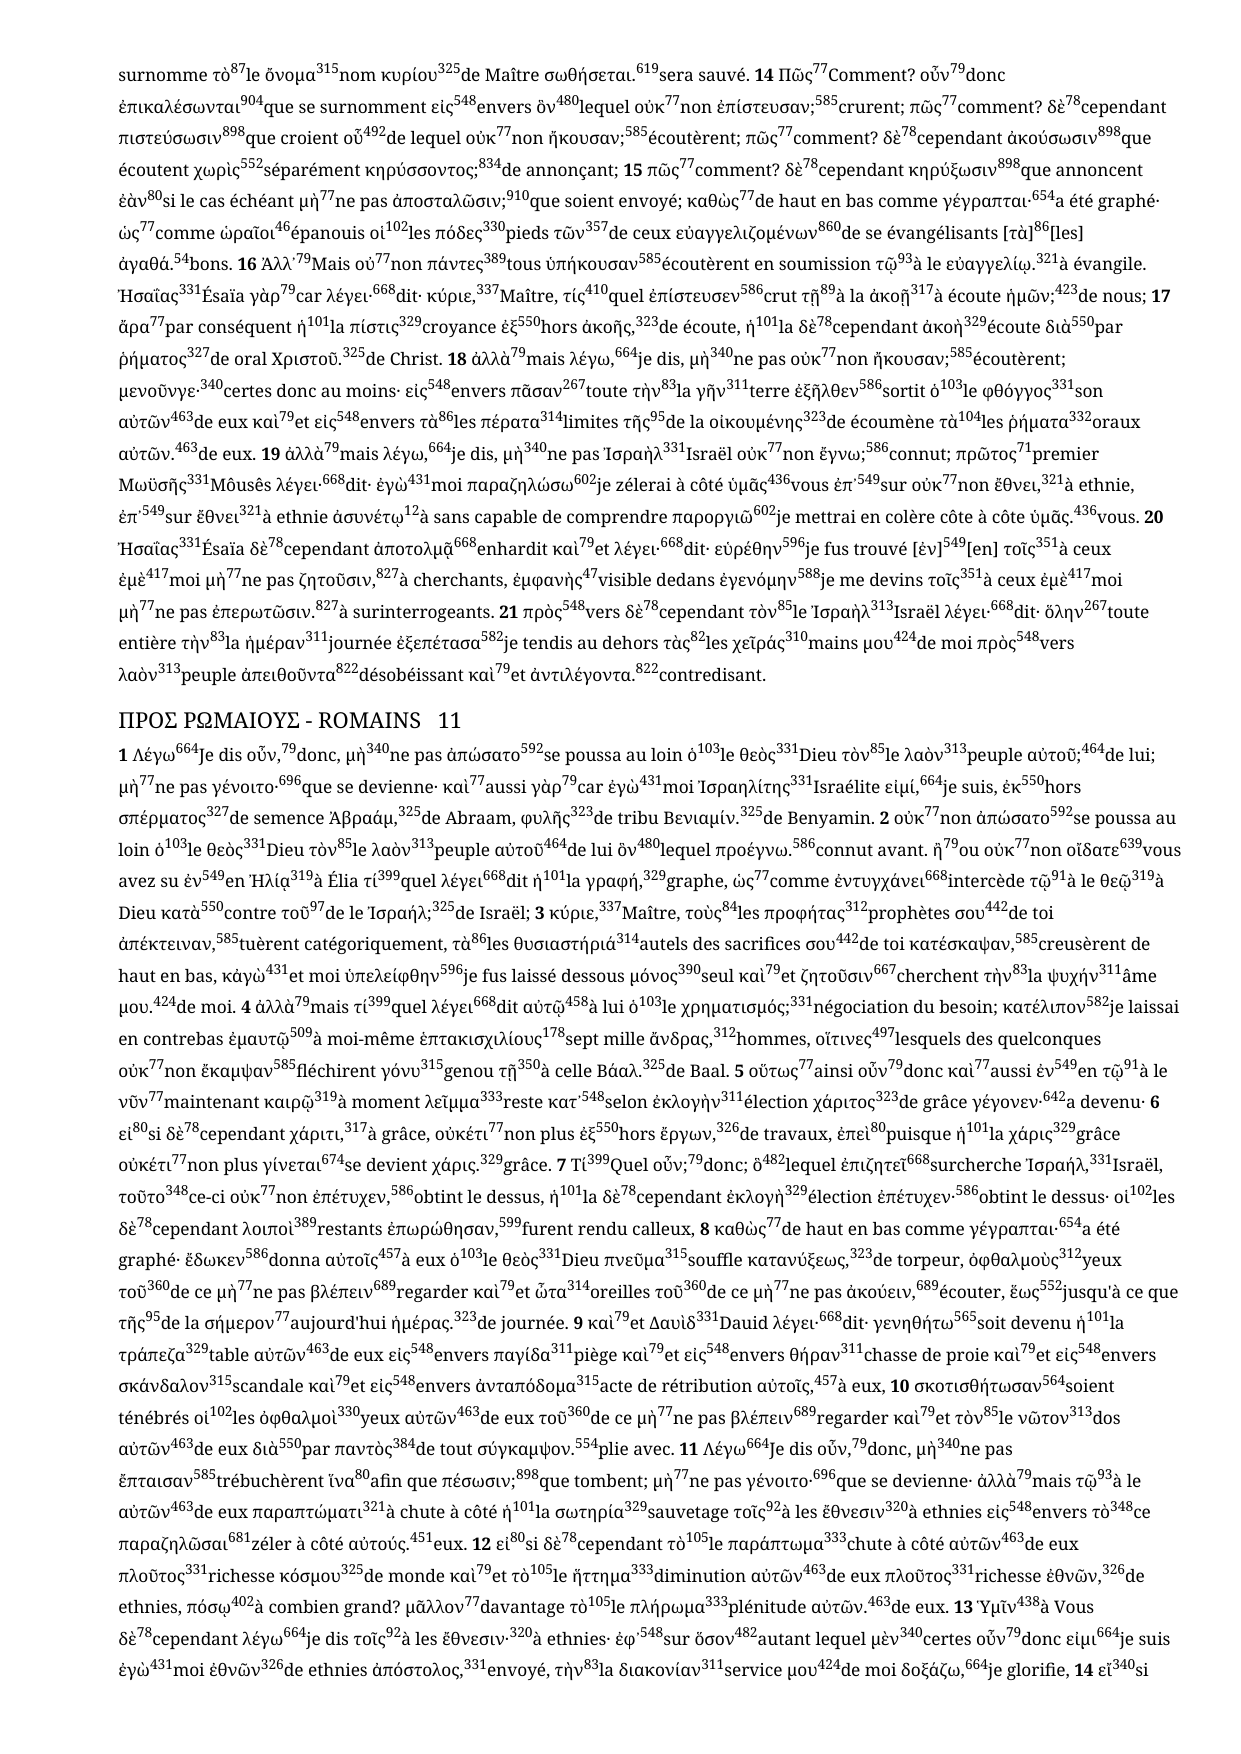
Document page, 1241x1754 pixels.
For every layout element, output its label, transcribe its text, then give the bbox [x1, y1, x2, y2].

text 1 Λέγω664Je dis οὖν,79donc, μὴ340ne pas ἀπώσατο592se poussa au loin ὁ103le θεὸς331Dieu τὸν85le λαὸν313peuple αὐτοῦ;464de lui; μὴ77ne pas γένοιτο·696que se devienne· καὶ77aussi γὰρ79car ἐγὼ431moi Ἰσραηλίτης331Israélite εἰμί,664je suis, ἐκ550hors σπέρματος327de semence Ἀβραάμ,325de Abraam, φυλῆς323de tribu Βενιαμίν.325de Benyamin. 2 οὐκ77non ἀπώσατο592se poussa au loin ὁ103le θεὸς331Dieu τὸν85le λαὸν313peuple αὐτοῦ464de lui ὃν480lequel προέγνω.586connut avant. ἢ79ou οὐκ77non οἴδατε639vous avez su ἐν549en Ἠλίᾳ319à Élia τί399quel λέγει668dit ἡ101la γραφή,329graphe, ὡς77comme ἐντυγχάνει668intercède τῷ91à le θεῷ319à Dieu κατὰ550contre τοῦ97de le Ἰσραήλ;325de Israël; 3 κύριε,337Maître, τοὺς84les προφήτας312prophètes σου442de toi ἀπέκτειναν,585tuèrent catégoriquement, τὰ86les θυσιαστήριά314autels des sacrifices σου442de toi κατέσκαψαν,585creusèrent de haut en bas, κἀγὼ431et moi ὑπελείφθην596je fus laissé dessous μόνος390seul καὶ79et ζητοῦσιν667cherchent τὴν83la ψυχήν311âme μου.424de moi. 4 ἀλλὰ79mais τί399quel λέγει668dit αὐτῷ458à lui ὁ103le χρηματισμός;331négociation du besoin; κατέλιπον582je laissai en contrebas ἐμαυτῷ509à moi-même ἑπτακισχιλίους178sept mille ἄνδρας,312hommes, οἵτινες497lesquels des quelconques οὐκ77non ἔκαμψαν585fléchirent γόνυ315genou τῇ350à celle Βάαλ.325de Baal. 5 οὕτως77ainsi οὖν79donc καὶ77aussi ἐν549en τῷ91à le νῦν77maintenant καιρῷ319à moment λεῖμμα333reste κατ᾽548selon ἐκλογὴν311élection χάριτος323de grâce γέγονεν·642a devenu· 6 εἰ80si δὲ78cependant χάριτι,317à grâce, οὐκέτι77non plus ἐξ550hors ἔργων,326de travaux, ἐπεὶ80puisque ἡ101la χάρις329grâce οὐκέτι77non plus γίνεται674se devient χάρις.329grâce. 7 Τί399Quel οὖν;79donc; ὃ482lequel ἐπιζητεῖ668surcherche Ἰσραήλ,331Israël, τοῦτο348ce-ci οὐκ77non ἐπέτυχεν,586obtint le dessus, ἡ101la δὲ78cependant ἐκλογὴ329élection ἐπέτυχεν·586obtint le dessus· οἱ102les δὲ78cependant λοιποὶ389restants ἐπωρώθησαν,599furent rendu calleux, 8 καθὼς77de haut en bas comme γέγραπται·654a été graphé· ἔδωκεν586donna αὐτοῖς457à eux ὁ103le θεὸς331Dieu πνεῦμα315souffle κατανύξεως,323de torpeur, ὀφθαλμοὺς312yeux τοῦ360de ce μὴ77ne pas βλέπειν689regarder καὶ79et ὦτα314oreilles τοῦ360de ce μὴ77ne pas ἀκούειν,689écouter, ἕως552jusqu'à ce que τῆς95de la σήμερον77aujourd'hui ἡμέρας.323de journée. 9 καὶ79et Δαυὶδ331Dauid λέγει·668dit· γενηθήτω565soit devenu ἡ101la τράπεζα329table αὐτῶν463de eux εἰς548envers παγίδα311piège καὶ79et εἰς548envers θήραν311chasse de proie καὶ79et εἰς548envers σκάνδαλον315scandale καὶ79et εἰς548envers ἀνταπόδομα315acte de rétribution αὐτοῖς,457à eux, 10 σκοτισθήτωσαν564soient ténébrés οἱ102les ὀφθαλμοὶ330yeux αὐτῶν463de eux τοῦ360de ce μὴ77ne pas βλέπειν689regarder καὶ79et τὸν85le νῶτον313dos αὐτῶν463de eux διὰ550par παντὸς384de tout σύγκαμψον.554plie avec. 11 Λέγω664Je dis οὖν,79donc, μὴ340ne pas ἔπταισαν585trébuchèrent ἵνα80afin que πέσωσιν;898que tombent; μὴ77ne pas γένοιτο·696que se devienne· ἀλλὰ79mais τῷ93à le αὐτῶν463de eux παραπτώματι321à chute à côté ἡ101la σωτηρία329sauvetage τοῖς92à les ἔθνεσιν320à ethnies εἰς548envers τὸ348ce παραζηλῶσαι681zéler à côté αὐτούς.451eux. 12 εἰ80si δὲ78cependant τὸ105le παράπτωμα333chute à côté αὐτῶν463de eux πλοῦτος331richesse κόσμου325de monde καὶ79et τὸ105le ἥττημα333diminution αὐτῶν463de eux πλοῦτος331richesse ἐθνῶν,326de ethnies, πόσῳ402à combien grand? μᾶλλον77davantage τὸ105le πλήρωμα333plénitude αὐτῶν.463de eux. 13 Ὑμῖν438à Vous δὲ78cependant λέγω664je dis τοῖς92à les ἔθνεσιν·320à ethnies· ἐφ᾽548sur ὅσον482autant lequel μὲν340certes οὖν79donc εἰμι664je suis ἐγὼ431moi ἐθνῶν326de ethnies ἀπόστολος,331envoyé, τὴν83la διακονίαν311service μου424de moi δοξάζω,664je glorifie, 14 εἴ340si πως77en quelque manière παραζηλώσω895que je zéle à côté μου424de moi τὴν83la σάρκα311chair καὶ79et σώσω895que je sauve τινὰς372des quelconques ἐξ550hors αὐτῶν.463de eux. 15 εἰ80si γὰρ79car ἡ101la ἀποβολὴ329rejet au loin αὐτῶν463de eux καταλλαγὴ329réconciliation κόσμου,325de monde, τίς408quelle ἡ101la πρόσλημψις329réception auprès εἰ551si μὴ77ne pas ζωὴ329vie ἐκ550hors νεκρῶν;64de morts; 16 εἰ80si δὲ78cependant ἡ101la ἀπαρχὴ329prémisse ἁγία,45sainte, καὶ77aussi τὸ105le φύραμα·333pâte· καὶ79et εἰ80si ἡ101la ῥίζα329racine ἁγία,45sainte, καὶ77aussi οἱ102les κλάδοι.330branches. 17 Εἰ80Si δέ78cependant τινες389des quelconques τῶν96de les κλάδων324de branches ἐξεκλάσθησαν,599furent retranché, σὺ448toi δὲ78cependant ἀγριέλαιος69d'olivier sauvage ὢν840étant ἐνεκεντρίσθης598tu fus greffé ἐν549en αὐτοῖς457à eux καὶ79et συγκοινωνὸς331communiant avec τῆς95de la ῥίζης323de racine τῆς95de la πιότητος323de graisse τῆς95de la ἐλαίας323de olivier ἐγένου,590tu te devins, 18 μὴ77ne pas κατακαυχῶ574te vante de haut en bas τῶν96de les κλάδων·324de branches· εἰ80si δὲ78cependant κατακαυχᾶσαι672tu te vantes de haut en bas οὐ77non σὺ448toi τὴν83la ῥίζαν311racine βαστάζεις666tu mets en charge ἀλλ᾽79mais ἡ101la ῥίζα329racine σέ.437toi. 19 ἐρεῖς604tu diras οὖν·79donc· ἐξεκλάσθησαν599furent retranché κλάδοι330branches ἵνα80afin que ἐγὼ431moi ἐγκεντρισθῶ.907que je sois greffé. 20 καλῶς·77bellement· τῇ249à la ἀπιστίᾳ317à incroyance ἐξεκλάσθησαν,599furent retranché, σὺ448toi δὲ78cependant τῇ89à la πίστει317à croyance ἕστηκας.640tu as dressé. μὴ79ne pas ὑψηλὰ54hauts φρόνει570pense ἀλλὰ79mais φοβοῦ·574te effraie· 21 εἰ80si γὰρ79car ὁ103le θεὸς331Dieu τῶν96de les κατὰ548selon φύσει317à nature κλάδων324de branches οὐκ77non ἐφείσατο,592se épargna, [μή77[ne pas πως]77en quelque manière] οὐδὲ77non cependant σοῦ442de toi φείσεται.612se épargnera. 22 ἴδε306voici οὖν79donc χρηστότητα311utilité bonté καὶ79et ἀποτομίαν311longue scission θεοῦ·325de Dieu· ἐπὶ548sur μὲν79certes τοὺς345ceux πεσόντας706ayants tombés ἀποτομία,329longue scission, ἐπὶ548sur δὲ78cependant σὲ437toi χρηστότης329utilité bonté θεοῦ,325de Dieu, ἐὰν80si le cas échéant ἐπιμένῃς919que tu restes sur τῇ89à la χρηστότητι,317à utilité bonté, ἐπεὶ80puisque καὶ77aussi σὺ448toi ἐκκοπήσῃ.617tu seras coupé à l'excès. 23 κἀκεῖνοι363et ceux-là δέ,78cependant, ἐὰν80si le cas échéant μὴ77ne pas ἐπιμένωσιν920que restent sur τῇ89à la ἀπιστίᾳ,317à incroyance, ἐγκεντρισθήσονται·618seront greffé· δυνατὸς47puissant γάρ79car ἐστιν668est ὁ103le θεὸς331Dieu πάλιν77de nouveau ἐγκεντρίσαι681greffer αὐτούς.451eux. 24 εἰ80si γὰρ79car σὺ448toi ἐκ550hors τῆς95de la κατὰ548selon φύσιν311nature ἐξεκόπης598tu fus coupé à l'excès ἀγριελαίου63de d'olivier sauvage καὶ79et παρὰ548à côté φύσιν311nature ἐνεκεντρίσθης598tu fus greffé εἰς548envers καλλιέλαιον,311olivier cultivé, πόσῳ402à combien grand? μᾶλλον77davantage οὗτοι363ceux-ci οἱ497ceux κατὰ548selon φύσιν311nature ἐγκεντρισθήσονται618seront greffé τῇ249à la ἰδίᾳ119à en propre ἐλαίᾳ.317à olivier. 25 Οὐ77Non γὰρ79car θέλω664je veux ὑμᾶς436vous ἀγνοεῖν,689méconnaître, ἀδελφοί,336frères, τὸ87le μυστήριον315mystère τοῦτο,140ce-ci, ἵνα80afin que μὴ77ne pas ἦτε918que vous soyez [παρ᾽]549[à côté] ἑαυτοῖς519à vous-mêmes φρόνιμοι,46pensifs, ὅτι80en ce que πώρωσις329callosité ἀπὸ550au loin μέρους327de part τῷ91à le Ἰσραὴλ319à Israël γέγονεν642a devenu ἄχρι80jusqu'à l'extrémité οὗ492de lequel τὸ105le πλήρωμα333plénitude τῶν98de les ἐθνῶν326de ethnies εἰσέλθῃ899que vienne à l'intérieur 26 καὶ79et οὕτως77ainsi πᾶς287tout Ἰσραὴλ331Israël σωθήσεται,619sera sauvé, καθὼς77de haut en bas comme γέγραπται·654a été graphé· ἥξει606surgira ἐκ550hors Σιὼν323de Sion ὁ364celui ῥυόμενος,867se délivrant, ἀποστρέψει606détournera ἀσεβείας310impiétés ἀπὸ550au loin Ἰακώβ.325de Iakob. 27 καὶ79et αὕτη362celle-ci αὐτοῖς457à eux ἡ101la παρ᾽550à côté ἐμοῦ424de moi διαθήκη,329disposition, ὅταν80lorsque le cas échéant ἀφέλωμαι901que je me saisisse au loin τὰς82les ἁμαρτίας310fautes αὐτῶν.463de eux. 28 κατὰ548selon μὲν79certes τὸ87le εὐαγγέλιον315évangile ἐχθροὶ46ennemis δι᾽548par le fait de ὑμᾶς,436vous, κατὰ548selon δὲ78cependant τὴν83la ἐκλογὴν311élection ἀγαπητοὶ46aimés διὰ548par le fait de τοὺς84les πατέρας·312pères· 29 ἀμεταμέλητα48sans repentances γὰρ79car τὰ104les χαρίσματα332dons de grâces καὶ79et ἡ101la κλῆσις329appellation τοῦ97de le θεοῦ.325de Dieu. 30 ὥσπερ80comme certes γὰρ79car ὑμεῖς447vous ποτε77à un moment ἠπειθήσατε583vous désobéîtes τῷ91à le θεῷ,319à Dieu, νῦν77maintenant δὲ78cependant ἠλεήθητε597vous fûtes fait miséricorde τῇ89à la τούτων357de ceux-ci ἀπειθείᾳ,317à désobéissance, 31 οὕτως77ainsi καὶ77aussi οὗτοι363ceux-ci νῦν77maintenant ἠπείθησαν585désobéirent τῷ354à ce ὑμετέρῳ236à votre ἐλέει,321à miséricorde, ἵνα80afin que καὶ77aussi αὐτοὶ468eux [νῦν]77[maintenant] ἐλεηθῶσιν.910que soient fait miséricorde. 32 συνέκλεισεν586ferma à clef ensemble γὰρ79car ὁ103le θεὸς331Dieu τοὺς345ceux πάντας268tous εἰς548envers ἀπείθειαν,311désobéissance, ἵνα80afin que τοὺς345ceux πάντας268tous ἐλεήσῃ.899que fasse miséricorde. 33 Ὦ340O βάθος333profondeur πλούτου325de richesse καὶ79et σοφίας323de sagesse καὶ79et γνώσεως323de connaissance θεοῦ·325de Dieu· ὡς77comme ἀνεξεραύνητα48insondables τὰ104les κρίματα332objets de jugements αὐτοῦ464de lui καὶ79et ἀνεξιχνίαστοι44intraçables αἱ100les ὁδοὶ328chemins αὐτοῦ.464de lui. 34 τίς410quel γὰρ79car ἔγνω586connut νοῦν313intellect κυρίου;325de Maître; ἢ79ou τίς410quel σύμβουλος331conseiller αὐτοῦ464de lui ἐγένετο;592se devint; 35 ἢ79ou τίς410quel προέδωκεν586donna avant αὐτῷ,458à lui, καὶ79et ἀνταποδοθήσεται619sera redonné en échange αὐτῷ;458à lui; 36 ὅτι80en ce que ἐξ550hors αὐτοῦ464de lui καὶ79et δι᾽550par αὐτοῦ464de lui καὶ79et εἰς548envers αὐτὸν452lui τὰ365ces πάντα·288tous· αὐτῷ458à lui ἡ101la δόξα329gloire εἰς548envers τοὺς84les αἰῶνας,312ères, ἀμήν.304amen. [118, 739, 1181, 1682]
text ΠΡΟΣ ΡΩΜΑΙΟΥΣ - ROMAINS 11 [118, 705, 1181, 735]
text 1 Ἀδελφοί,336Frères, ἡ101la μὲν77certes εὐδοκία329estimation en bien τῆς95de la ἐμῆς227de mienne καρδίας323de coeur καὶ79et ἡ101la δέησις329supplication πρὸς548vers τὸν85le θεὸν313Dieu ὑπὲρ550au-dessus αὐτῶν463de eux εἰς548envers σωτηρίαν.311sauvetage. 2 μαρτυρῶ664je témoigne γὰρ79car αὐτοῖς457à eux ὅτι80en ce que ζῆλον313zèle θεοῦ325de Dieu ἔχουσιν667ont ἀλλ᾽79mais οὐ77non κατ᾽548selon ἐπίγνωσιν·311reconnaissance· 3 ἀγνοοῦντες839méconnaissants γὰρ79car τὴν83la τοῦ97de le θεοῦ325de Dieu δικαιοσύνην311justice καὶ79et τὴν243la ἰδίαν113en propre [δικαιοσύνην]311[justice] ζητοῦντες839cherchants στῆσαι,681dresser, τῇ89à la δικαιοσύνῃ317à justice τοῦ97de le θεοῦ325de Dieu οὐχ77non ὑπετάγησαν.599furent subordonné. 4 τέλος333achèvement γὰρ79car νόμου325de loi Χριστὸς331Christ εἰς548envers δικαιοσύνην311justice παντὶ378à tout τῷ352à celui πιστεύοντι.828à croyant. 5 Μωϋσῆς331Môusês γὰρ79car γράφει668graphe τὴν83la δικαιοσύνην311justice τὴν344celle ἐκ550hors [τοῦ]97[de le] νόμου325de loi ὅτι80en ce que ὁ103le ποιήσας721ayant fait αὐτὰ453eux ἄνθρωπος331être humain ζήσεται612se vivra ἐν549en αὐτοῖς.459à eux. 6 ἡ101la δὲ78cependant ἐκ550hors πίστεως323de croyance δικαιοσύνη329justice οὕτως77ainsi λέγει·668dit· μὴ77ne pas εἴπῃς897que tu dises ἐν549en τῇ89à la καρδίᾳ317à coeur σου·442de toi· τίς410quel ἀναβήσεται612se montera εἰς548envers τὸν85le οὐρανόν;313ciel; τοῦτ᾽366ce-ci ἔστιν668est Χριστὸν313Christ καταγαγεῖν·681mener de haut en bas· 7 ἤ·79ou· τίς410quel καταβήσεται612se descendra εἰς548envers τὴν83la ἄβυσσον;311abysse; τοῦτ᾽366ce-ci ἔστιν668est Χριστὸν313Christ ἐκ550hors νεκρῶν64de morts ἀναγαγεῖν.681conduire de bas en haut. 8 ἀλλὰ79mais τί399quel λέγει;668dit; ἐγγύς77proche σου442de toi τὸ105le ῥῆμά333oral ἐστιν668est ἐν549en τῷ93à le στόματί321à bouche σου442de toi καὶ79et ἐν549en τῇ89à la καρδίᾳ317à coeur σου,442de toi, τοῦτ᾽366ce-ci ἔστιν668est τὸ105le ῥῆμα333oral τῆς95de la πίστεως323de croyance ὃ482lequel κηρύσσομεν.663nous annonçons. 9 ὅτι80en ce que ἐὰν80si le cas échéant ὁμολογήσῃς897que tu avoues ἐν549en τῷ93à le στόματί321à bouche σου442de toi κύριον313Maître Ἰησοῦν313Iésous καὶ79et πιστεύσῃς897que tu croies ἐν549en τῇ89à la καρδίᾳ317à coeur σου442de toi ὅτι80en ce que ὁ103le θεὸς331Dieu αὐτὸν452lui ἤγειρεν586éveilla ἐκ550hors νεκρῶν,64de morts, σωθήσῃ·617tu seras sauvé· 10 καρδίᾳ317à coeur γὰρ79car πιστεύεται680est cru εἰς548envers δικαιοσύνην,311justice, στόματι321à bouche δὲ78cependant ὁμολογεῖται680est avoué εἰς548envers σωτηρίαν.311sauvetage. 11 λέγει668dit γὰρ79car ἡ101la γραφή·329graphe· πᾶς390tout ὁ364celui πιστεύων840croyant ἐπ᾽549sur αὐτῷ458à lui οὐ77non καταισχυνθήσεται.619sera couvert de honte. 12 οὐ77non γάρ79car ἐστιν668est διαστολὴ329diastole Ἰουδαίου65de Ioudaien τε79en outre καὶ79et Ἕλληνος,325de Hellèn, ὁ103le γὰρ79car αὐτὸς156même κύριος331Maître πάντων,383de tous, πλουτῶν840étant riche εἰς548envers πάντας372tous τοὺς345ceux ἐπικαλουμένους848se surnommants αὐτόν·452lui· 13 πᾶς390tout γὰρ79car ὃς498lequel ἂν340le cas échéant ἐπικαλέσηται905que se surnomme τὸ87le ὄνομα315nom κυρίου325de Maître σωθήσεται.619sera sauvé. 14 Πῶς77Comment? οὖν79donc ἐπικαλέσωνται904que se surnomment εἰς548envers ὃν480lequel οὐκ77non ἐπίστευσαν;585crurent; πῶς77comment? δὲ78cependant πιστεύσωσιν898que croient οὗ492de lequel οὐκ77non ἤκουσαν;585écoutèrent; πῶς77comment? δὲ78cependant ἀκούσωσιν898que écoutent χωρὶς552séparément κηρύσσοντος;834de annonçant; 15 πῶς77comment? δὲ78cependant κηρύξωσιν898que annoncent ἐὰν80si le cas échéant μὴ77ne pas ἀποσταλῶσιν;910que soient envoyé; καθὼς77de haut en bas comme γέγραπται·654a été graphé· ὡς77comme ὡραῖοι46épanouis οἱ102les πόδες330pieds τῶν357de ceux εὐαγγελιζομένων860de se évangélisants [τὰ]86[les] ἀγαθά.54bons. 16 Ἀλλ᾽79Mais οὐ77non πάντες389tous ὑπήκουσαν585écoutèrent en soumission τῷ93à le εὐαγγελίῳ.321à évangile. Ἠσαΐας331Ésaïa γὰρ79car λέγει·668dit· κύριε,337Maître, τίς410quel ἐπίστευσεν586crut τῇ89à la ἀκοῇ317à écoute ἡμῶν;423de nous; 17 ἄρα77par conséquent ἡ101la πίστις329croyance ἐξ550hors ἀκοῆς,323de écoute, ἡ101la δὲ78cependant ἀκοὴ329écoute διὰ550par ῥήματος327de oral Χριστοῦ.325de Christ. 18 ἀλλὰ79mais λέγω,664je dis, μὴ340ne pas οὐκ77non ἤκουσαν;585écoutèrent; μενοῦνγε·340certes donc au moins· εἰς548envers πᾶσαν267toute τὴν83la γῆν311terre ἐξῆλθεν586sortit ὁ103le φθόγγος331son αὐτῶν463de eux καὶ79et εἰς548envers τὰ86les πέρατα314limites τῆς95de la οἰκουμένης323de écoumène τὰ104les ῥήματα332oraux αὐτῶν.463de eux. 19 ἀλλὰ79mais λέγω,664je dis, μὴ340ne pas Ἰσραὴλ331Israël οὐκ77non ἔγνω;586connut; πρῶτος71premier Μωϋσῆς331Môusês λέγει·668dit· ἐγὼ431moi παραζηλώσω602je zélerai à côté ὑμᾶς436vous ἐπ᾽549sur οὐκ77non ἔθνει,321à ethnie, ἐπ᾽549sur ἔθνει321à ethnie ἀσυνέτῳ12à sans capable de comprendre παροργιῶ602je mettrai en colère côte à côte ὑμᾶς.436vous. 20 Ἠσαΐας331Ésaïa δὲ78cependant ἀποτολμᾷ668enhardit καὶ79et λέγει·668dit· εὑρέθην596je fus trouvé [ἐν]549[en] τοῖς351à ceux ἐμὲ417moi μὴ77ne pas ζητοῦσιν,827à cherchants, ἐμφανὴς47visible dedans ἐγενόμην588je me devins τοῖς351à ceux ἐμὲ417moi μὴ77ne pas ἐπερωτῶσιν.827à surinterrogeants. 21 πρὸς548vers δὲ78cependant τὸν85le Ἰσραὴλ313Israël λέγει·668dit· ὅλην267toute entière τὴν83la ἡμέραν311journée ἐξεπέτασα582je tendis au dehors τὰς82les χεῖράς310mains μου424de moi πρὸς548vers λαὸν313peuple ἀπειθοῦντα822désobéissant καὶ79et ἀντιλέγοντα.822contredisant. [118, 59, 1181, 686]
